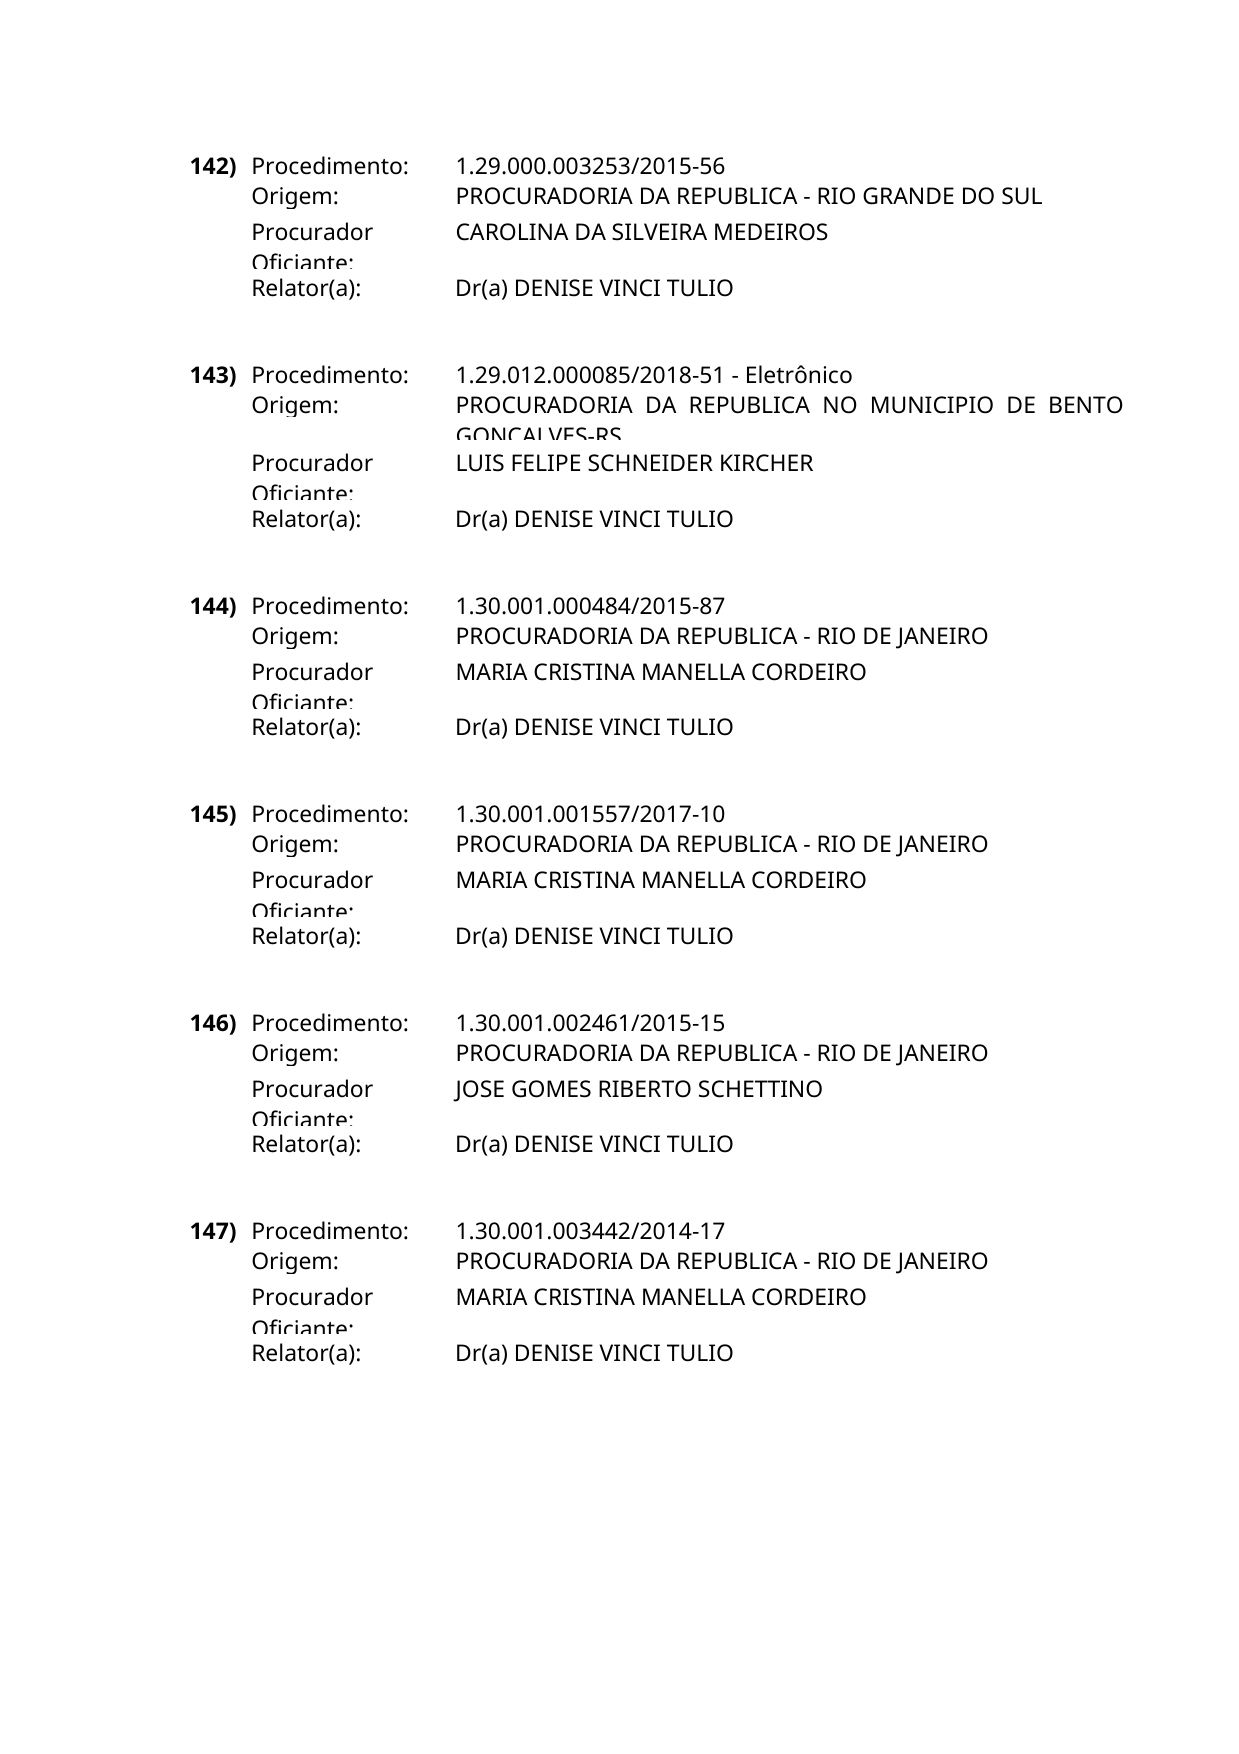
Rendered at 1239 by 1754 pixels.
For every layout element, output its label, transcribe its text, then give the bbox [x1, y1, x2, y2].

table_cell [0, 590, 189, 618]
table_header Dr(a) DENISE VINCI TULIO [455, 1337, 1122, 1365]
table_cell [189, 389, 251, 417]
table_cell [189, 447, 251, 498]
table_cell Procurador Oficiante: [251, 864, 455, 917]
table_cell MARIA CRISTINA MANELLA CORDEIRO [455, 864, 1124, 915]
table_cell [0, 1245, 189, 1274]
table_cell [0, 180, 189, 208]
table_cell [455, 1158, 1124, 1215]
table_cell [0, 950, 189, 1007]
table_cell [189, 656, 251, 707]
table_cell PROCURADORIA DA REPUBLICA - RIO DE JANEIRO [455, 620, 1124, 648]
table_cell [189, 533, 251, 589]
table_cell [189, 920, 251, 950]
table_header [455, 0, 1124, 150]
table_cell [189, 216, 251, 267]
table_cell CAROLINA DA SILVEIRA MEDEIROS [455, 216, 1124, 267]
table_cell [189, 440, 251, 447]
table_cell [0, 216, 189, 267]
table_cell 1.29.000.003253/2015-56 [455, 150, 1124, 178]
table_cell PROCURADORIA DA REPUBLICA - RIO DE JANEIRO [455, 828, 1124, 857]
table_cell Procurador Oficiante: [251, 1073, 455, 1125]
table_cell [189, 1158, 251, 1215]
table_header [189, 0, 251, 150]
table_cell PROCURADORIA DA REPUBLICA - RIO DE JANEIRO [455, 1037, 1124, 1065]
table_cell [0, 209, 189, 216]
table_cell [1125, 503, 1239, 533]
table_cell [251, 1274, 455, 1281]
table_cell [251, 417, 455, 439]
table_cell [455, 440, 1124, 447]
table_cell LUIS FELIPE SCHNEIDER KIRCHER [455, 447, 1124, 498]
table_cell [189, 1065, 251, 1073]
table_cell [0, 503, 189, 533]
table_cell PROCURADORIA DA REPUBLICA - RIO DE JANEIRO [455, 1245, 1124, 1274]
table_cell [455, 950, 1124, 1007]
table_cell 142) [189, 150, 251, 178]
table_cell 147) [189, 1215, 251, 1244]
table_cell [1125, 440, 1239, 447]
table_cell [0, 920, 189, 950]
table_cell [1125, 711, 1239, 741]
table_cell Procedimento: [251, 359, 455, 387]
table_cell [0, 1037, 189, 1065]
table_cell Procedimento: [251, 590, 455, 618]
table_cell [251, 209, 455, 216]
table_cell [0, 1158, 189, 1215]
table_cell [189, 950, 251, 1007]
table_cell Procedimento: [251, 150, 455, 178]
table_cell [1125, 648, 1239, 656]
table_cell [189, 620, 251, 648]
table_cell [0, 272, 189, 302]
table_cell MARIA CRISTINA MANELLA CORDEIRO [455, 1281, 1124, 1332]
table_cell [0, 741, 189, 798]
table_cell [251, 741, 455, 798]
table_cell [455, 533, 1124, 589]
table_cell Origem: [251, 1245, 455, 1274]
table_cell [1125, 216, 1239, 267]
table_cell [251, 440, 455, 447]
table_cell Origem: [251, 389, 455, 417]
table_cell [1125, 447, 1239, 498]
table_cell [1125, 389, 1239, 417]
table_cell Origem: [251, 828, 455, 857]
table_cell Procurador Oficiante: [251, 656, 455, 708]
table_cell [251, 503, 1124, 533]
table_header [251, 0, 455, 150]
table_cell [0, 440, 189, 447]
table_cell [189, 711, 251, 741]
table_cell [251, 648, 455, 656]
table_cell [189, 864, 251, 915]
table_cell [1125, 272, 1239, 302]
table_cell Procedimento: [251, 1215, 455, 1244]
table_cell [0, 828, 189, 857]
table_cell [455, 1274, 1124, 1281]
table_cell [455, 648, 1124, 656]
table_cell Procedimento: [251, 1007, 455, 1035]
table_cell [0, 1073, 189, 1124]
table_header Dr(a) DENISE VINCI TULIO [455, 711, 1122, 740]
table_cell 145) [189, 798, 251, 827]
table_cell [0, 1128, 189, 1158]
table_cell [0, 656, 189, 707]
table_cell Origem: [251, 1037, 455, 1065]
table_cell [1125, 417, 1239, 439]
table_cell [189, 272, 251, 302]
table_cell [251, 302, 455, 358]
table_cell [1125, 590, 1239, 618]
table_cell MARIA CRISTINA MANELLA CORDEIRO [455, 656, 1124, 707]
table_cell Procurador Oficiante: [251, 1281, 455, 1334]
table_cell [0, 1274, 189, 1281]
table_cell [189, 828, 251, 857]
table_header [0, 0, 189, 150]
table_cell PROCURADORIA DA REPUBLICA - RIO GRANDE DO SUL [455, 180, 1124, 208]
table_cell [189, 1337, 251, 1367]
table_cell [1125, 1281, 1239, 1332]
table_cell [0, 447, 189, 498]
table_cell [0, 150, 189, 178]
table_cell [0, 302, 189, 358]
table_cell 144) [189, 590, 251, 618]
table_cell [1125, 1274, 1239, 1281]
table_cell [1125, 359, 1239, 387]
table_cell [251, 1158, 455, 1215]
table_cell [0, 1215, 189, 1244]
table_cell [1125, 1007, 1239, 1035]
table_cell [0, 1065, 189, 1073]
table_cell [1125, 1065, 1239, 1073]
table_cell [251, 711, 1124, 741]
table_cell 146) [189, 1007, 251, 1035]
table_cell [189, 209, 251, 216]
table_header Relator(a): [251, 272, 455, 300]
table_cell [1125, 864, 1239, 915]
table_cell 1.30.001.002461/2015-15 [455, 1007, 1124, 1035]
table_cell PROCURADORIA DA REPUBLICA NO MUNICIPIO DE BENTO GONCALVES-RS [455, 389, 1124, 439]
table_header Dr(a) DENISE VINCI TULIO [455, 503, 1122, 531]
table_cell [189, 1037, 251, 1065]
table_cell [189, 857, 251, 864]
table_cell [189, 503, 251, 533]
table_cell [1125, 828, 1239, 857]
table_cell [455, 209, 1124, 216]
table_cell [0, 648, 189, 656]
table_cell [1125, 180, 1239, 208]
table_cell [455, 857, 1124, 864]
table_cell [189, 180, 251, 208]
table_cell [251, 272, 1124, 302]
table_cell 1.30.001.003442/2014-17 [455, 1215, 1124, 1244]
table_cell [0, 864, 189, 915]
table_cell [1125, 1215, 1239, 1244]
table_cell [1125, 1245, 1239, 1274]
table_cell [1125, 533, 1239, 589]
table_cell [189, 1245, 251, 1274]
table_cell [1125, 209, 1239, 216]
table_cell [251, 950, 455, 1007]
table_cell [0, 359, 189, 387]
table_cell Origem: [251, 180, 455, 208]
table_header Relator(a): [251, 1337, 455, 1365]
table_cell [1125, 1128, 1239, 1158]
table_cell 1.30.001.000484/2015-87 [455, 590, 1124, 618]
table_cell Procurador Oficiante: [251, 447, 455, 499]
table_cell [0, 417, 189, 439]
table_cell [1125, 920, 1239, 950]
table_cell [189, 648, 251, 656]
table_cell [251, 1065, 455, 1073]
table_cell [0, 1007, 189, 1035]
table_cell [189, 302, 251, 358]
table_cell [1125, 950, 1239, 1007]
table_cell Procurador Oficiante: [251, 216, 455, 268]
table_cell [1125, 1073, 1239, 1124]
table_header Relator(a): [251, 503, 455, 531]
table_cell [1125, 798, 1239, 827]
table_cell [0, 1337, 189, 1367]
table_cell [455, 302, 1124, 358]
table_cell [0, 711, 189, 741]
table_cell [1125, 1037, 1239, 1065]
table_cell [455, 741, 1124, 798]
table_cell [0, 1281, 189, 1332]
table_cell Procedimento: [251, 798, 455, 827]
table_cell Origem: [251, 620, 455, 648]
table_cell [251, 920, 1124, 950]
table_cell [0, 620, 189, 648]
table_cell JOSE GOMES RIBERTO SCHETTINO [455, 1073, 1124, 1124]
table_header [1125, 0, 1239, 150]
table_cell 1.29.012.000085/2018-51 - Eletrônico [455, 359, 1124, 387]
table_header Dr(a) DENISE VINCI TULIO [455, 920, 1122, 948]
table_cell 143) [189, 359, 251, 387]
table_cell [1125, 302, 1239, 358]
table_cell 1.30.001.001557/2017-10 [455, 798, 1124, 827]
table_cell [1125, 620, 1239, 648]
table_cell [251, 857, 455, 864]
table_cell [189, 1073, 251, 1124]
table_header Dr(a) DENISE VINCI TULIO [455, 1128, 1122, 1157]
table_cell [189, 741, 251, 798]
table_cell [1125, 741, 1239, 798]
table_header Relator(a): [251, 920, 455, 948]
table_cell [0, 533, 189, 589]
table_cell [1125, 1337, 1239, 1367]
table_cell [189, 417, 251, 439]
table_cell [1125, 1158, 1239, 1215]
table_cell [1125, 857, 1239, 864]
table_header Relator(a): [251, 711, 455, 740]
table_cell [189, 1128, 251, 1158]
table_cell [455, 1065, 1124, 1073]
table_cell [189, 1281, 251, 1332]
table_cell [1125, 656, 1239, 707]
table_cell [0, 857, 189, 864]
table_header Relator(a): [251, 1128, 455, 1157]
table_cell [0, 798, 189, 827]
table_cell [251, 533, 455, 589]
table_header Dr(a) DENISE VINCI TULIO [455, 272, 1122, 300]
table_cell [0, 389, 189, 417]
table_cell [1125, 150, 1239, 178]
table_cell [189, 1274, 251, 1281]
